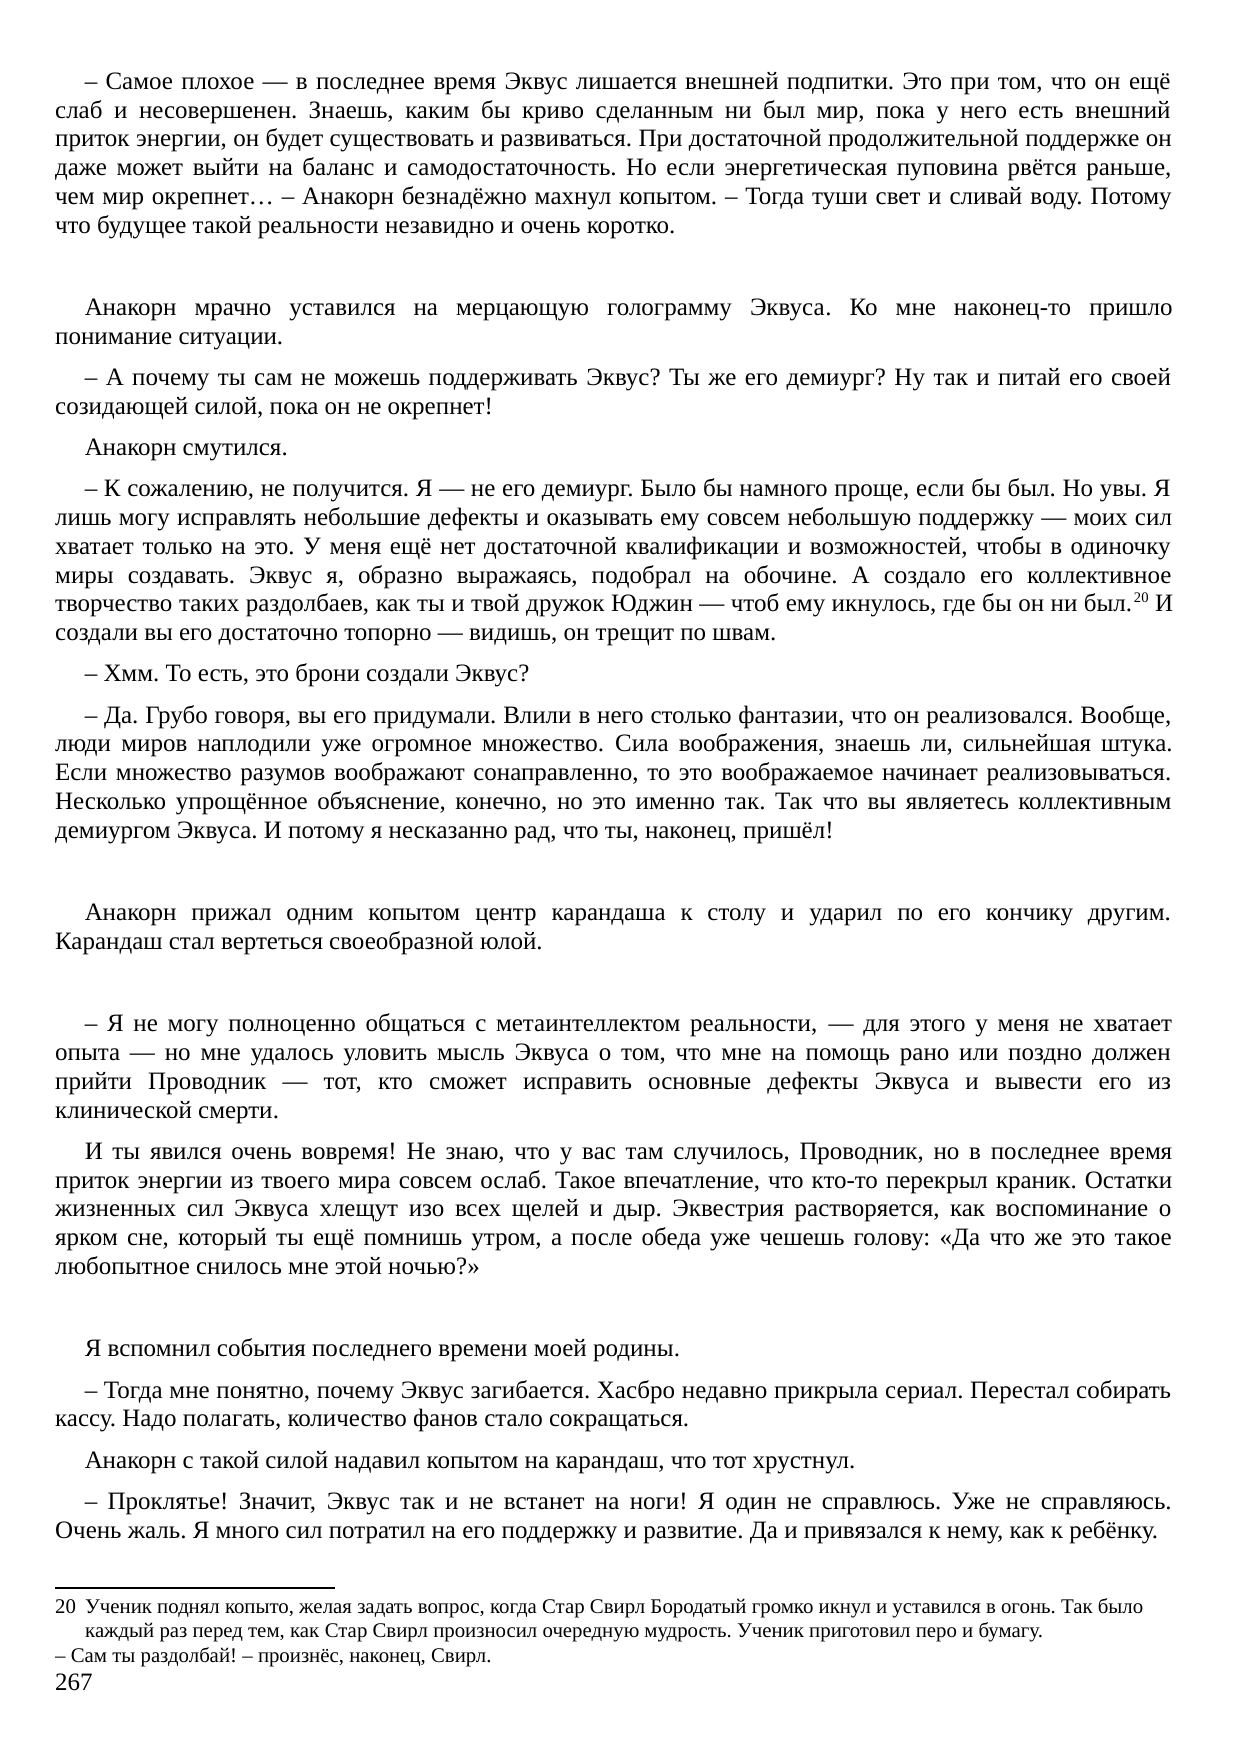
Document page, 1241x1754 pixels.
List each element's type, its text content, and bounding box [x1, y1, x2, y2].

text – Самое плохое — в последнее время Эквус лишается внешней подпитки. Это при том, что он ещё слаб и несовершенен. Знаешь, каким бы криво сделанным ни был мир, пока у него есть внешний приток энергии, он будет существовать и развиваться. При достаточной продолжительной поддержке он даже может выйти на баланс и самодостаточность. Но если энергетическая пуповина рвётся раньше, чем мир окрепнет… – Анакорн безнадёжно махнул копытом. – Тогда туши свет и сливай воду. Потому что будущее такой реальности незавидно и очень коротко. [55, 66, 1173, 238]
text Анакорн смутился. [55, 432, 1173, 461]
text Я вспомнил события последнего времени моей родины. [55, 1333, 1173, 1362]
text Анакорн с такой силой надавил копытом на карандаш, что тот хрустнул. [55, 1445, 1173, 1473]
text – Я не могу полноценно общаться с метаинтеллектом реальности, — для этого у меня не хватает опыта — но мне удалось уловить мысль Эквуса о том, что мне на помощь рано или поздно должен прийти Проводник — тот, кто сможет исправить основные дефекты Эквуса и вывести его из клинической смерти. [55, 1008, 1173, 1123]
text – Да. Грубо говоря, вы его придумали. Влили в него столько фантазии, что он реализовался. Вообще, люди миров наплодили уже огромное множество. Сила воображения, знаешь ли, сильнейшая штука. Если множество разумов воображают сонаправленно, то это воображаемое начинает реализовываться. Несколько упрощённое объяснение, конечно, но это именно так. Так что вы являетесь коллективным демиургом Эквуса. И потому я несказанно рад, что ты, наконец, пришёл! [55, 700, 1173, 843]
text – Проклятье! Значит, Эквус так и не встанет на ноги! Я один не справлюсь. Уже не справляюсь. Очень жаль. Я много сил потратил на его поддержку и развитие. Да и привязался к нему, как к ребёнку. [55, 1486, 1173, 1543]
text – А почему ты сам не можешь поддерживать Эквус? Ты же его демиург? Ну так и питай его своей созидающей силой, пока он не окрепнет! [55, 362, 1173, 420]
text – Хмм. То есть, это брони создали Эквус? [55, 658, 1173, 687]
text Анакорн прижал одним копытом центр карандаша к столу и ударил по его кончику другим. Карандаш стал вертеться своеобразной юлой. [55, 897, 1173, 955]
text – К сожалению, не получится. Я — не его демиург. Было бы намного проще, если бы был. Но увы. Я лишь могу исправлять небольшие дефекты и оказывать ему совсем небольшую поддержку — моих сил хватает только на это. У меня ещё нет достаточной квалификации и возможностей, чтобы в одиночку миры создавать. Эквус я, образно выражаясь, подобрал на обочине. А создало его коллективное творчество таких раздолбаев, как ты и твой дружок Юджин — чтоб ему икнулось, где бы он ни был. И создали вы его достаточно топорно — видишь, он трещит по швам. [55, 473, 1173, 646]
text Ученик поднял копыто, желая задать вопрос, когда Стар Свирл Бородатый громко икнул и уставился в огонь. Так было каждый раз перед тем, как Стар Свирл произносил очередную мудрость. Ученик приготовил перо и бумагу. [55, 1594, 1173, 1642]
text И ты явился очень вовремя! Не знаю, что у вас там случилось, Проводник, но в последнее время приток энергии из твоего мира совсем ослаб. Такое впечатление, что кто-то перекрыл краник. Остатки жизненных сил Эквуса хлещут изо всех щелей и дыр. Эквестрия растворяется, как воспоминание о ярком сне, который ты ещё помнишь утром, а после обеда уже чешешь голову: «Да что же это такое любопытное снилось мне этой ночью?» [55, 1136, 1173, 1280]
text – Сам ты раздолбай! – произнёс, наконец, Свирл. [55, 1642, 1173, 1667]
text Анакорн мрачно уставился на мерцающую голограмму Эквуса. Ко мне наконец-то пришло понимание ситуации. [55, 292, 1173, 350]
text – Тогда мне понятно, почему Эквус загибается. Хасбро недавно прикрыла сериал. Перестал собирать кассу. Надо полагать, количество фанов стало сокращаться. [55, 1375, 1173, 1432]
